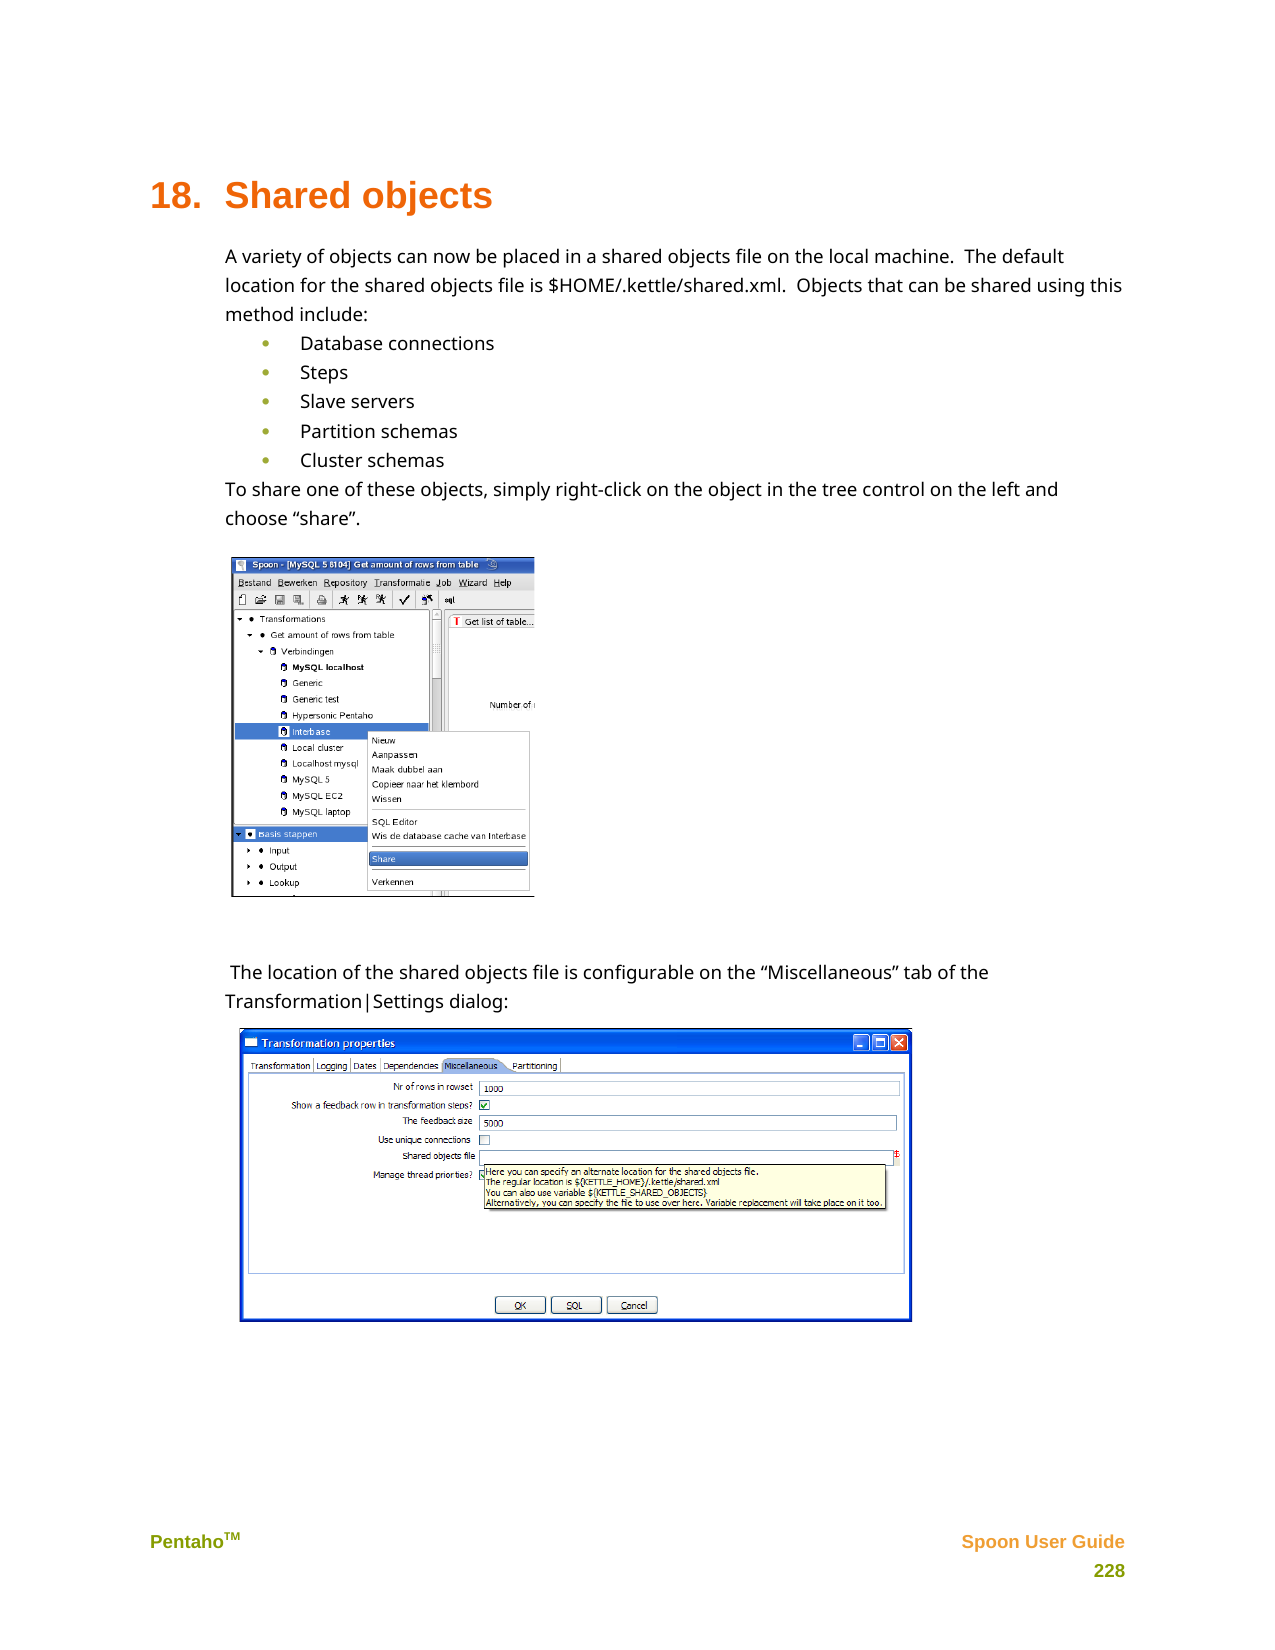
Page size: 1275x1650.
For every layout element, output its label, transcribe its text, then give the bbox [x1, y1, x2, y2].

subtitle Shared objects [150, 181, 1125, 216]
text A variety of objects can now be placed in a shared objects file on the local machine. The default location for the shared objects file is $HOME/.kettle/shared.xml. Objects that can be shared using this method include: [225, 240, 1125, 327]
list Slave servers [262, 386, 1125, 415]
list Database connections [262, 327, 1125, 356]
text The location of the shared objects file is configurable on the “Miscellaneous” tab of the Transformation|Settings dialog: [225, 956, 1125, 1014]
text To share one of these objects, simply right-click on the object in the tree control on the left and choose “share”. [225, 473, 1125, 531]
list Partition schemas [262, 415, 1125, 444]
list Steps [262, 356, 1125, 386]
list Cluster schemas [262, 444, 1125, 473]
